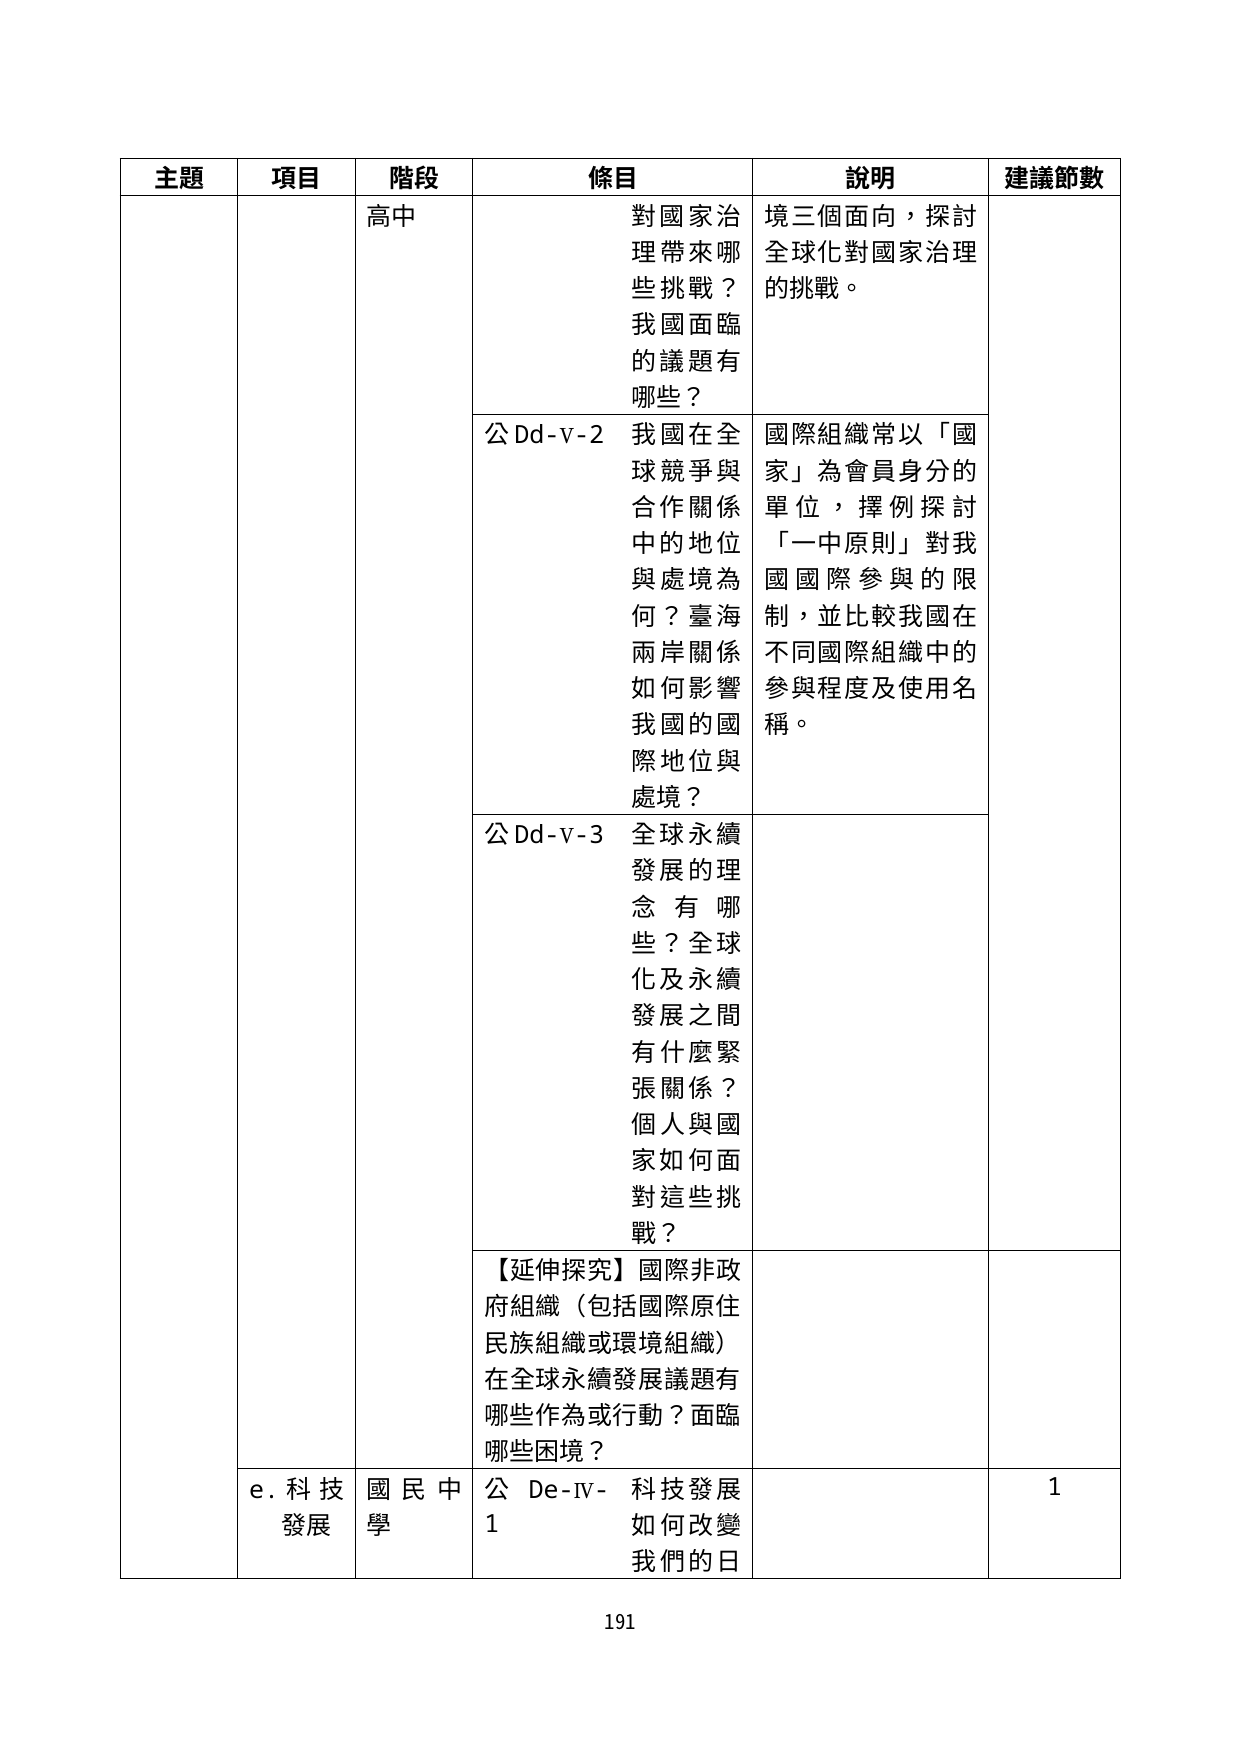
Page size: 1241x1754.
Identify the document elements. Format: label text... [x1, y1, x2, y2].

table_cell 國際組織常以「國家」為會員身分的單位，擇例探討「一中原則」對我國國際參與的限制，並比較我國在不同國際組織中的參與程度及使用名稱。 [753, 415, 988, 813]
table_cell [121, 196, 237, 1578]
table_cell 公Dd-Ⅴ-3 [473, 815, 620, 1249]
table_cell [753, 815, 988, 1249]
table_header 項目 [238, 159, 355, 195]
table_cell 對國家治理帶來哪些挑戰？我國面臨的議題有哪些？ [620, 196, 752, 414]
table_header 主題 [121, 159, 237, 195]
table_cell 公Dd-Ⅴ-2 [473, 415, 620, 813]
table_cell 公De-Ⅳ-1 [473, 1469, 620, 1578]
table_cell 1 [989, 1469, 1120, 1578]
table_header 階段 [356, 159, 472, 195]
table_cell 高中 [356, 196, 472, 1468]
table_cell [989, 196, 1120, 1249]
table_cell 全球永續發展的理念有哪些？全球化及永續發展之間有什麼緊張關係？個人與國家如何面對這些挑戰？ [620, 815, 752, 1249]
table_cell [473, 196, 620, 414]
table_cell 境三個面向，探討全球化對國家治理的挑戰。 [753, 196, 988, 414]
table_cell e.科技發展 [238, 1469, 355, 1578]
table_cell 科技發展如何改變我們的日 [620, 1469, 752, 1578]
table_cell [753, 1469, 988, 1578]
table_cell [989, 1251, 1120, 1468]
table_cell [238, 196, 355, 1468]
table_cell 【延伸探究】國際非政府組織（包括國際原住民族組織或環境組織）在全球永續發展議題有哪些作為或行動？面臨哪些困境？ [473, 1251, 752, 1468]
table_cell 我國在全球競爭與合作關係中的地位與處境為何？臺海兩岸關係如何影響我國的國際地位與處境？ [620, 415, 752, 813]
table_header 條目 [473, 159, 752, 195]
table_header 建議節數 [989, 159, 1120, 195]
table_cell [753, 1251, 988, 1468]
table_cell 國民中學 [356, 1469, 472, 1578]
table_header 說明 [753, 159, 988, 195]
